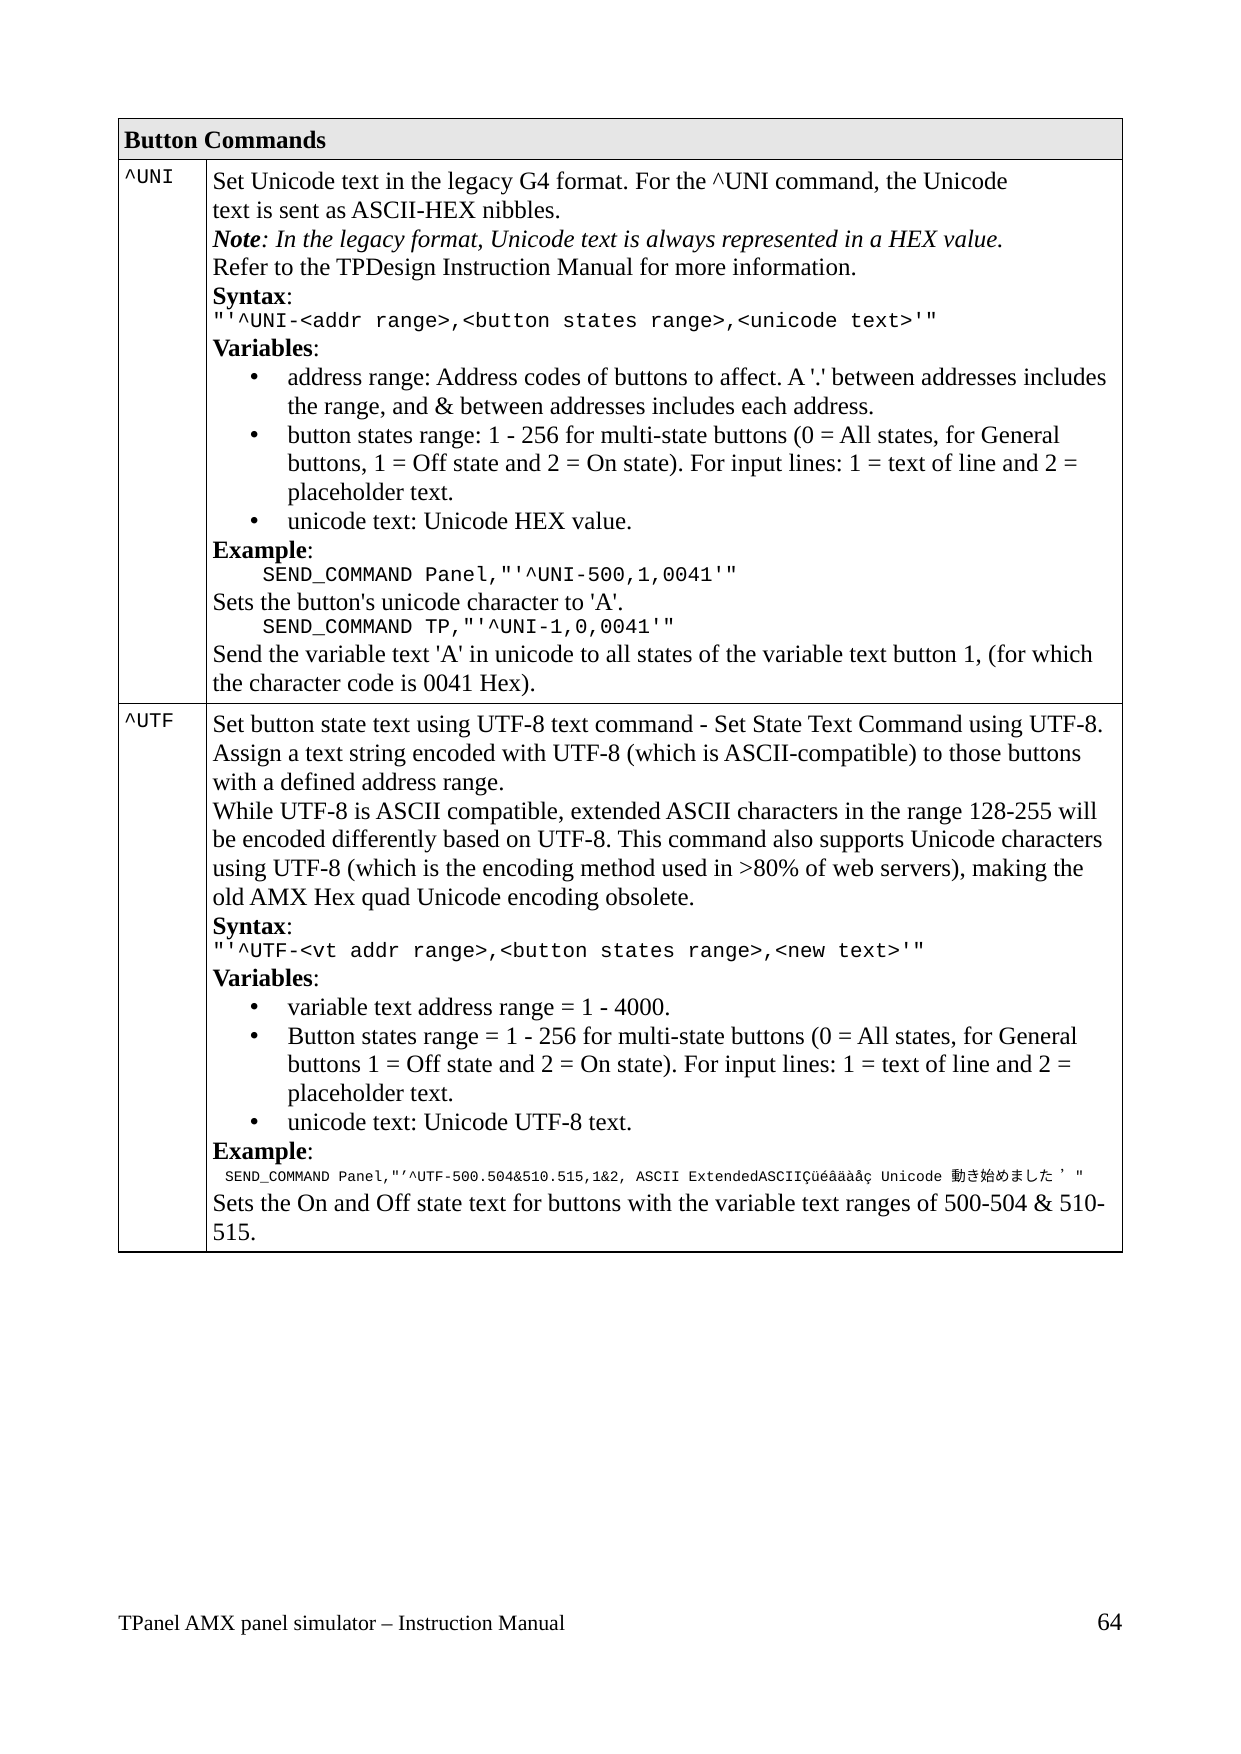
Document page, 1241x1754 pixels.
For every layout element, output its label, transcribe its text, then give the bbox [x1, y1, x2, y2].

table_cell Set Unicode text in the legacy G4 format. For the ^UNI command, the Unicode text is sent as ASCII-HEX nibbles. Note: In the legacy format, Unicode text is always represented in a HEX value. Refer to the TPDesign Instruction Manual for more information. Syntax: "'^UNI-<addr range>,<button states range>,<unicode text>'" Variables: address range: Address codes of buttons to affect. A '.' between addresses includes the range, and & between addresses includes each address. button states range: 1 - 256 for multi-state buttons (0 = All states, for General buttons, 1 = Off state and 2 = On state). For input lines: 1 = text of line and 2 = placeholder text. unicode text: Unicode HEX value. Example: SEND_COMMAND Panel,"'^UNI-500,1,0041'" Sets the button's unicode character to 'A'. SEND_COMMAND TP,"'^UNI-1,0,0041'" Send the variable text 'A' in unicode to all states of the variable text button 1, (for which the character code is 0041 Hex). [207, 160, 1122, 703]
table_cell ^UTF [119, 704, 206, 1251]
table_header Button Commands [119, 119, 1122, 159]
table_cell Set button state text using UTF-8 text command - Set State Text Command using UTF-8. Assign a text string encoded with UTF-8 (which is ASCII-compatible) to those buttons with a defined address range. While UTF-8 is ASCII compatible, extended ASCII characters in the range 128-255 will be encoded differently based on UTF-8. This command also supports Unicode characters using UTF-8 (which is the encoding method used in >80% of web servers), making the old AMX Hex quad Unicode encoding obsolete. Syntax: "'^UTF-<vt addr range>,<button states range>,<new text>'" Variables: variable text address range = 1 - 4000. Button states range = 1 - 256 for multi-state buttons (0 = All states, for General buttons 1 = Off state and 2 = On state). For input lines: 1 = text of line and 2 = placeholder text. unicode text: Unicode UTF-8 text. Example: SEND_COMMAND Panel,"’^UTF-500.504&510.515,1&2, ASCII ExtendedASCIIÇüéâäàåç Unicode 動き始めました ’" Sets the On and Off state text for buttons with the variable text ranges of 500-504 & 510-515. [207, 704, 1122, 1251]
table_cell ^UNI [119, 160, 206, 703]
